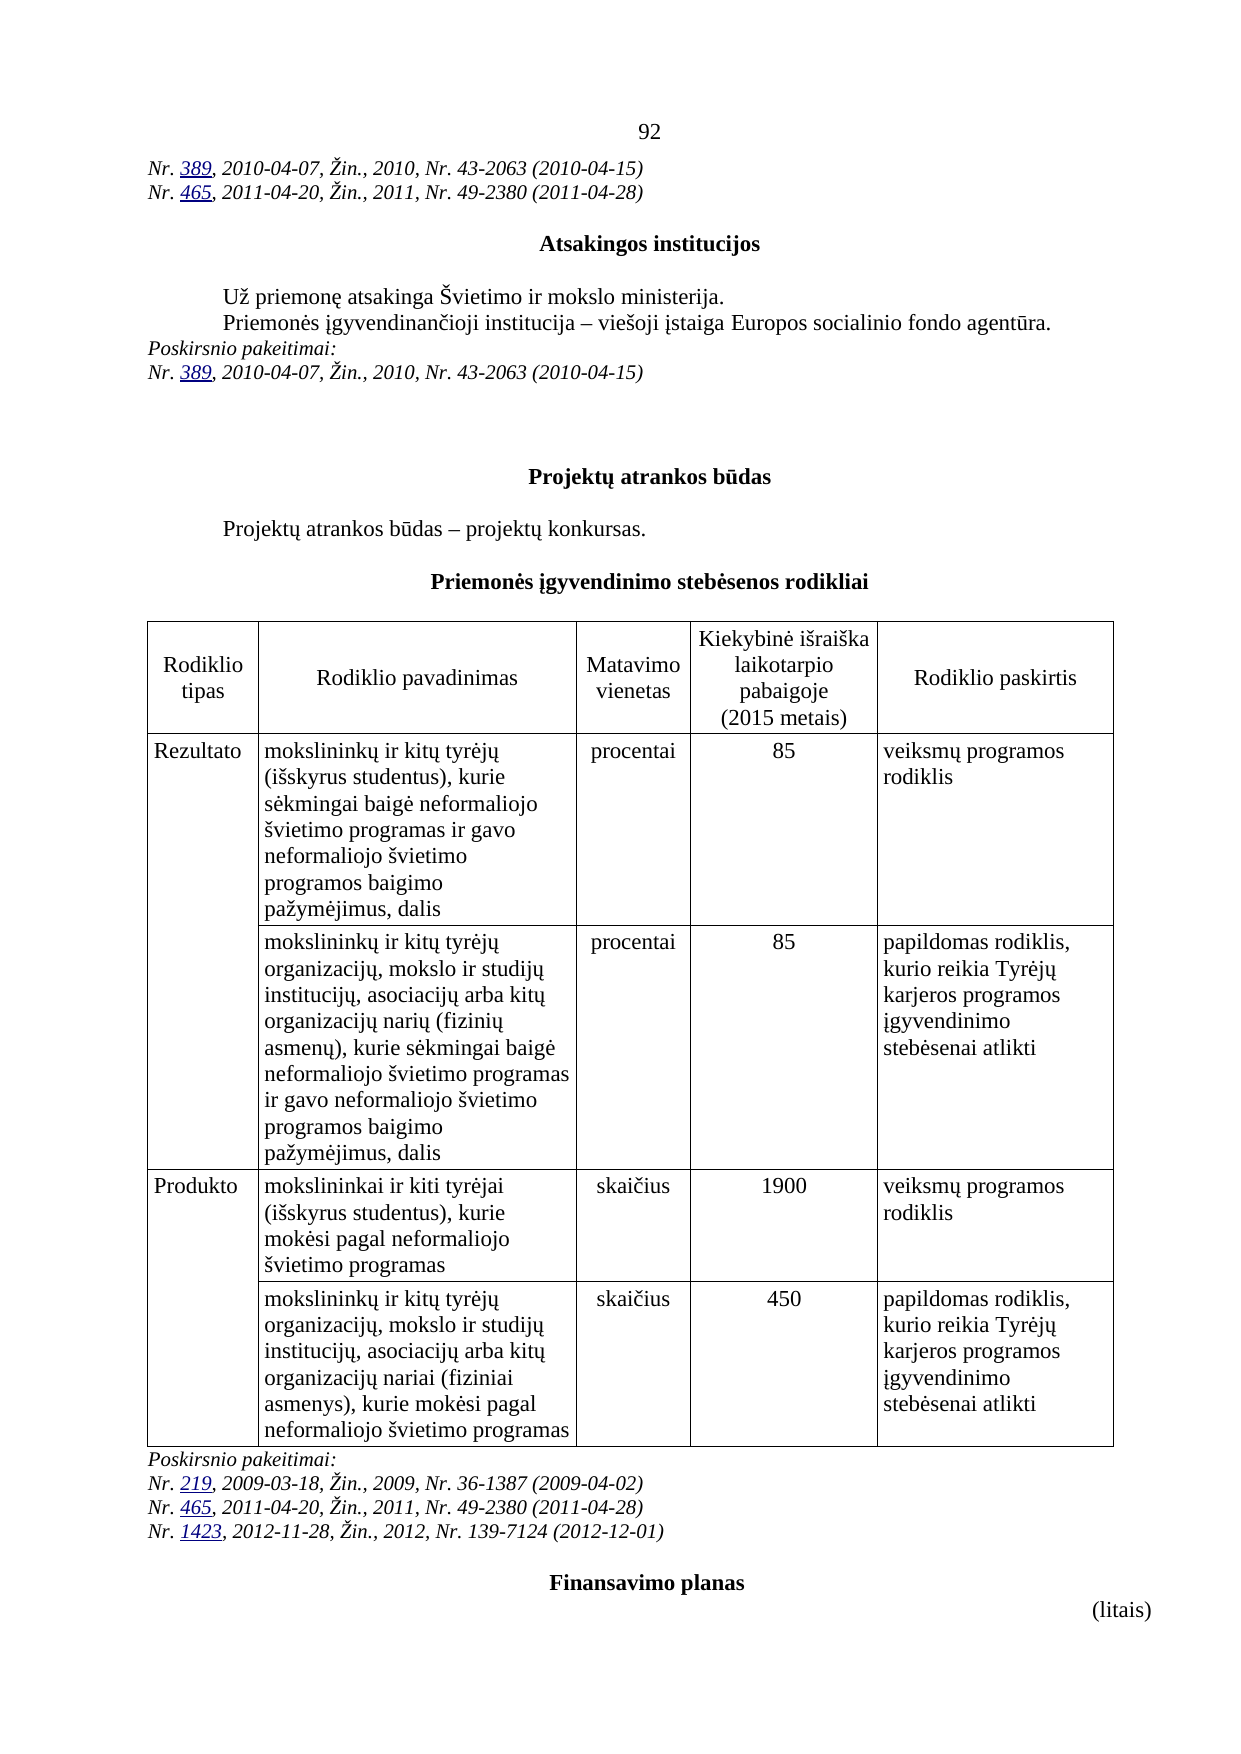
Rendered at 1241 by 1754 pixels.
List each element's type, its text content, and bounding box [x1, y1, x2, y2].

text Priemonės įgyvendinimo stebėsenos rodikliai [148, 568, 1152, 594]
table_header Matavimo vienetas [577, 622, 690, 733]
table_cell 85 [691, 734, 877, 924]
table_cell veiksmų programos rodiklis [878, 1170, 1113, 1281]
text Nr. 465, 2011-04-20, Žin., 2011, Nr. 49-2380 (2011-04-28) [148, 1495, 1152, 1519]
table_cell papildomas rodiklis, kurio reikia Tyrėjų karjeros programos įgyvendinimo stebėsenai atlikti [878, 1282, 1113, 1446]
text Projektų atrankos būdas [148, 463, 1152, 489]
table_header Rodiklio tipas [148, 622, 258, 733]
text Atsakingos institucijos [148, 230, 1152, 256]
text Nr. 389, 2010-04-07, Žin., 2010, Nr. 43-2063 (2010-04-15) [148, 359, 1152, 384]
table_header Rodiklio paskirtis [878, 622, 1113, 733]
text Nr. 1423, 2012-11-28, Žin., 2012, Nr. 139-7124 (2012-12-01) [148, 1519, 1152, 1543]
table_cell mokslininkų ir kitų tyrėjų (išskyrus studentus), kurie sėkmingai baigė neformaliojo švietimo programas ir gavo neformaliojo švietimo programos baigimo pažymėjimus, dalis [259, 734, 576, 924]
table_cell 85 [691, 926, 877, 1168]
table_cell procentai [577, 926, 690, 1168]
text Projektų atrankos būdas – projektų konkursas. [148, 515, 1152, 542]
table_cell 450 [691, 1282, 877, 1446]
table_cell skaičius [577, 1282, 690, 1446]
text Nr. 219, 2009-03-18, Žin., 2009, Nr. 36-1387 (2009-04-02) [148, 1471, 1152, 1495]
table_header Rodiklio pavadinimas [259, 622, 576, 733]
text Priemonės įgyvendinančioji institucija – viešoji įstaiga Europos socialinio fondo agentūra. [148, 309, 1152, 336]
table_cell procentai [577, 734, 690, 924]
text Poskirsnio pakeitimai: [148, 336, 1152, 359]
table_cell 1900 [691, 1170, 877, 1281]
table_cell mokslininkų ir kitų tyrėjų organizacijų, mokslo ir studijų institucijų, asociacijų arba kitų organizacijų nariai (fiziniai asmenys), kurie mokėsi pagal neformaliojo švietimo programas [259, 1282, 576, 1446]
table_cell mokslininkų ir kitų tyrėjų organizacijų, mokslo ir studijų institucijų, asociacijų arba kitų organizacijų narių (fizinių asmenų), kurie sėkmingai baigė neformaliojo švietimo programas ir gavo neformaliojo švietimo programos baigimo pažymėjimus, dalis [259, 926, 576, 1168]
text Nr. 465, 2011-04-20, Žin., 2011, Nr. 49-2380 (2011-04-28) [148, 180, 1152, 204]
table_cell mokslininkai ir kiti tyrėjai (išskyrus studentus), kurie mokėsi pagal neformaliojo švietimo programas [259, 1170, 576, 1281]
table_cell Produkto [148, 1170, 258, 1446]
text Finansavimo planas [148, 1569, 1152, 1596]
table_cell skaičius [577, 1170, 690, 1281]
table_cell Rezultato [148, 734, 258, 1168]
text Poskirsnio pakeitimai: [148, 1447, 1152, 1471]
text Nr. 389, 2010-04-07, Žin., 2010, Nr. 43-2063 (2010-04-15) [148, 156, 1152, 180]
table_cell veiksmų programos rodiklis [878, 734, 1113, 924]
text (litais) [148, 1596, 1152, 1622]
text Už priemonę atsakinga Švietimo ir mokslo ministerija. [148, 283, 1152, 309]
table_cell papildomas rodiklis, kurio reikia Tyrėjų karjeros programos įgyvendinimo stebėsenai atlikti [878, 926, 1113, 1168]
table_header Kiekybinė išraiška laikotarpio pabaigoje (2015 metais) [691, 622, 877, 733]
